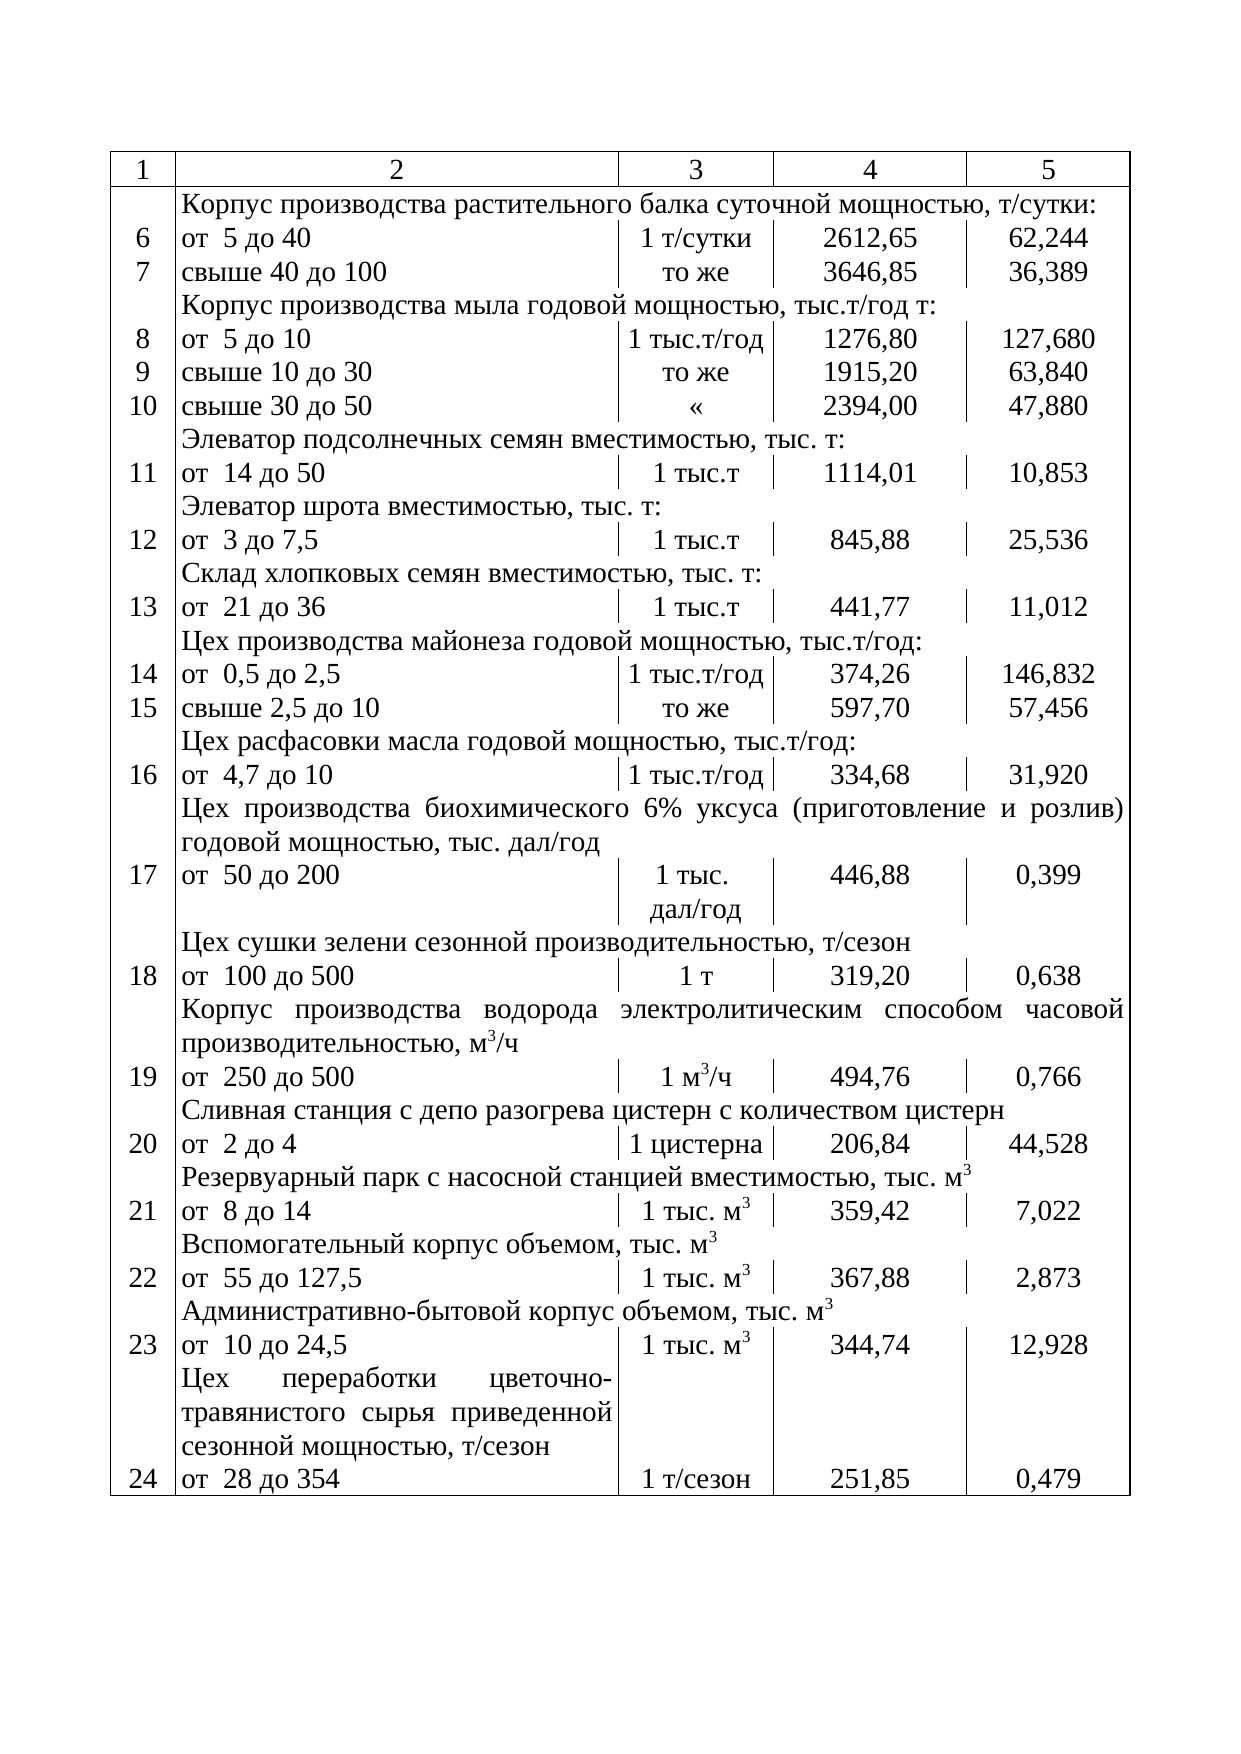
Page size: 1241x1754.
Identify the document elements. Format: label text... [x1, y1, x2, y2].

table_cell 1 тыс.т [619, 589, 773, 623]
table_cell 0,399 [967, 858, 1129, 925]
table_cell от 14 до 50 [176, 455, 618, 489]
table_cell 127,680 [967, 321, 1129, 354]
table_cell [774, 1361, 966, 1461]
table_cell от 21 до 36 [176, 589, 618, 623]
table_cell 359,42 [774, 1193, 966, 1227]
table_cell 1915,20 [774, 355, 966, 388]
table_cell то же [619, 355, 773, 388]
table_cell от 55 до 127,5 [176, 1260, 618, 1294]
table_cell 14 [111, 656, 175, 690]
table_cell Цех сушки зелени сезонной производительностью, т/сезон [176, 925, 1129, 958]
table_cell 344,74 [774, 1327, 966, 1361]
table_cell от 3 до 7,5 [176, 522, 618, 556]
table_cell 11 [111, 455, 175, 489]
table_cell 1 тыс.т [619, 522, 773, 556]
table_cell то же [619, 690, 773, 723]
table_cell от 250 до 500 [176, 1059, 618, 1092]
table_cell 494,76 [774, 1059, 966, 1092]
table_cell 0,766 [967, 1059, 1129, 1092]
table_cell 47,880 [967, 388, 1129, 422]
table_cell 16 [111, 757, 175, 791]
table_cell 36,389 [967, 254, 1129, 287]
table_cell 6 [111, 220, 175, 254]
table_cell от 28 до 354 [176, 1461, 618, 1495]
table_cell от 50 до 200 [176, 858, 618, 925]
table_cell Корпус производства водорода электролитическим способом часовой производительностью, м3/ч [176, 992, 1129, 1059]
table_cell [967, 1361, 1129, 1461]
table_cell 2394,00 [774, 388, 966, 422]
table_cell 1 т/сезон [619, 1461, 773, 1495]
table_cell [111, 422, 175, 455]
table_cell 12 [111, 522, 175, 556]
table_cell Элеватор подсолнечных семян вместимостью, тыс. т: [176, 422, 1129, 455]
table_cell [111, 1294, 175, 1327]
table_cell « [619, 388, 773, 422]
table_cell 597,70 [774, 690, 966, 723]
table_cell 1 тыс.т/год [619, 757, 773, 791]
table_cell 0,479 [967, 1461, 1129, 1495]
table_cell 146,832 [967, 656, 1129, 690]
table_cell 1 тыс. м3 [619, 1260, 773, 1294]
table_cell 62,244 [967, 220, 1129, 254]
table_cell 3646,85 [774, 254, 966, 287]
table_cell свыше 30 до 50 [176, 388, 618, 422]
table_cell Цех производства биохимического 6% уксуса (приготовление и розлив) годовой мощностью, тыс. дал/год [176, 791, 1129, 858]
table_cell [111, 288, 175, 321]
table_cell [111, 1361, 175, 1461]
table_cell 1 тыс. м3 [619, 1193, 773, 1227]
table_cell 8 [111, 321, 175, 354]
table_cell 251,85 [774, 1461, 966, 1495]
table_cell 319,20 [774, 958, 966, 992]
table_cell [111, 556, 175, 589]
table_cell 13 [111, 589, 175, 623]
table_header 5 [967, 152, 1129, 186]
table_cell Резервуарный парк с насосной станцией вместимостью, тыс. м3 [176, 1160, 1129, 1193]
table_cell 63,840 [967, 355, 1129, 388]
table_cell свыше 40 до 100 [176, 254, 618, 287]
table_cell 12,928 [967, 1327, 1129, 1361]
table_cell [111, 623, 175, 656]
table_cell от 4,7 до 10 [176, 757, 618, 791]
table_cell 845,88 [774, 522, 966, 556]
table_cell Административно-бытовой корпус объемом, тыс. м3 [176, 1294, 1129, 1327]
table_cell 31,920 [967, 757, 1129, 791]
table_cell 24 [111, 1461, 175, 1495]
table_cell 7 [111, 254, 175, 287]
table_cell 23 [111, 1327, 175, 1361]
table_cell [111, 187, 175, 220]
table_cell 1 м3/ч [619, 1059, 773, 1092]
table_header 2 [176, 152, 618, 186]
table_cell Цех расфасовки масла годовой мощностью, тыс.т/год: [176, 724, 1129, 757]
table_cell от 5 до 40 [176, 220, 618, 254]
table_cell 9 [111, 355, 175, 388]
table_cell 1 тыс.т/год [619, 321, 773, 354]
table_header 4 [774, 152, 966, 186]
table_cell 1 т/сутки [619, 220, 773, 254]
table_cell 17 [111, 858, 175, 925]
table_cell Корпус производства растительного балка суточной мощностью, т/сутки: [176, 187, 1129, 220]
table_cell Корпус производства мыла годовой мощностью, тыс.т/год т: [176, 288, 1129, 321]
table_cell Сливная станция с депо разогрева цистерн с количеством цистерн [176, 1093, 1129, 1126]
table_cell 1 цистерна [619, 1126, 773, 1159]
table_cell [619, 1361, 773, 1461]
table_cell Цех переработки цветочно-травянистого сырья приведенной сезонной мощностью, т/сезон [176, 1361, 618, 1461]
table_cell от 2 до 4 [176, 1126, 618, 1159]
table_cell 11,012 [967, 589, 1129, 623]
table_cell 44,528 [967, 1126, 1129, 1159]
table_cell 0,638 [967, 958, 1129, 992]
table_cell 1 тыс.т [619, 455, 773, 489]
table_cell 18 [111, 958, 175, 992]
table_cell [111, 1093, 175, 1126]
table_cell 1 тыс.т/год [619, 656, 773, 690]
table_cell от 0,5 до 2,5 [176, 656, 618, 690]
table_cell 446,88 [774, 858, 966, 925]
table_cell 374,26 [774, 656, 966, 690]
table_cell 10,853 [967, 455, 1129, 489]
table_cell Склад хлопковых семян вместимостью, тыс. т: [176, 556, 1129, 589]
table_header 3 [619, 152, 773, 186]
table_cell то же [619, 254, 773, 287]
table_cell 2,873 [967, 1260, 1129, 1294]
table_cell 57,456 [967, 690, 1129, 723]
table_cell свыше 2,5 до 10 [176, 690, 618, 723]
table_cell 19 [111, 1059, 175, 1092]
table_cell 206,84 [774, 1126, 966, 1159]
table_cell [111, 791, 175, 858]
table_cell 15 [111, 690, 175, 723]
table_cell [111, 724, 175, 757]
table_cell 21 [111, 1193, 175, 1227]
table_cell 1 тыс. м3 [619, 1327, 773, 1361]
table_cell [111, 489, 175, 522]
table_cell 10 [111, 388, 175, 422]
table_cell 1 т [619, 958, 773, 992]
table_cell [111, 1160, 175, 1193]
table_cell Вспомогательный корпус объемом, тыс. м3 [176, 1227, 1129, 1260]
table_cell 1 тыс. дал/год [619, 858, 773, 925]
table_cell 2612,65 [774, 220, 966, 254]
table_cell Элеватор шрота вместимостью, тыс. т: [176, 489, 1129, 522]
table_cell 334,68 [774, 757, 966, 791]
table_cell от 10 до 24,5 [176, 1327, 618, 1361]
table_cell от 100 до 500 [176, 958, 618, 992]
table_cell 1276,80 [774, 321, 966, 354]
table_cell 25,536 [967, 522, 1129, 556]
table_cell [111, 1227, 175, 1260]
table_cell 441,77 [774, 589, 966, 623]
table_header 1 [111, 152, 175, 186]
table_cell [111, 925, 175, 958]
table_cell 1114,01 [774, 455, 966, 489]
table_cell 7,022 [967, 1193, 1129, 1227]
table_cell 22 [111, 1260, 175, 1294]
table_cell свыше 10 до 30 [176, 355, 618, 388]
table_cell от 5 до 10 [176, 321, 618, 354]
table_cell [111, 992, 175, 1059]
table_cell 367,88 [774, 1260, 966, 1294]
table_cell 20 [111, 1126, 175, 1159]
table_cell Цех производства майонеза годовой мощностью, тыс.т/год: [176, 623, 1129, 656]
table_cell от 8 до 14 [176, 1193, 618, 1227]
